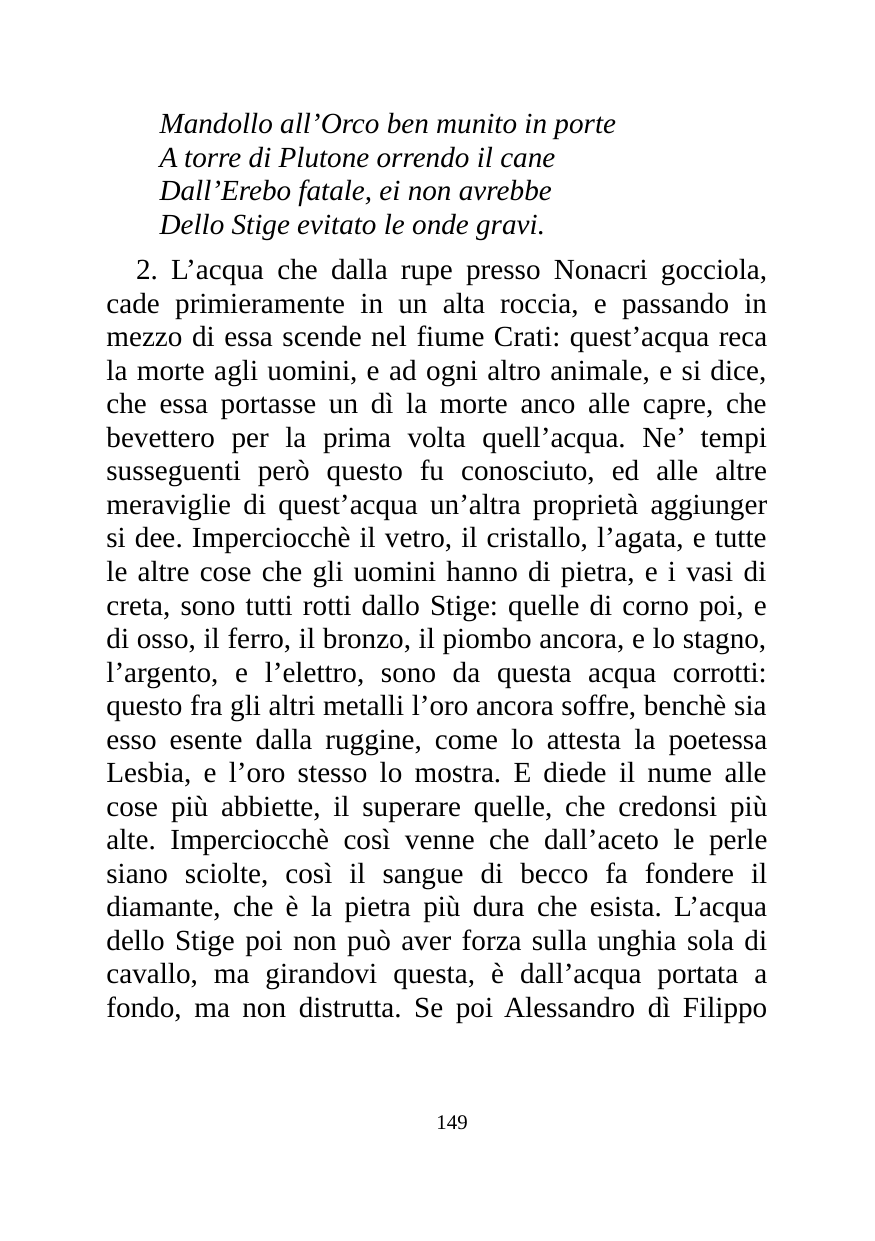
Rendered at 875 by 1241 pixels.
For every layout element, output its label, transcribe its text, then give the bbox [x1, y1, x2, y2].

text Mandollo all’Orco ben munito in porte A torre di Plutone orrendo il cane Dall’Erebo fatale, ei non avrebbe Dello Stige evitato le onde gravi. [159, 106, 768, 240]
text 2. L’acqua che dalla rupe presso Nonacri gocciola, cade primieramente in un alta roccia, e passando in mezzo di essa scende nel fiume Crati: quest’acqua reca la morte agli uomini, e ad ogni altro animale, e si dice, che essa portasse un dì la morte anco alle capre, che bevettero per la prima volta quell’acqua. Ne’ tempi susseguenti però questo fu conosciuto, ed alle altre meraviglie di quest’acqua un’altra proprietà aggiunger si dee. Imperciocchè il vetro, il cristallo, l’agata, e tutte le altre cose che gli uomini hanno di pietra, e i vasi di creta, sono tutti rotti dallo Stige: quelle di corno poi, e di osso, il ferro, il bronzo, il piombo ancora, e lo stagno, l’argento, e l’elettro, sono da questa acqua corrotti: questo fra gli altri metalli l’oro ancora soffre, benchè sia esso esente dalla ruggine, come lo attesta la poetessa Lesbia, e l’oro stesso lo mostra. E diede il nume alle cose più abbiette, il superare quelle, che credonsi più alte. Imperciocchè così venne che dall’aceto le perle siano sciolte, così il sangue di becco fa fondere il diamante, che è la pietra più dura che esista. L’acqua dello Stige poi non può aver forza sulla unghia sola di cavallo, ma girandovi questa, è dall’acqua portata a fondo, ma non distrutta. Se poi Alessandro dì Filippo [106, 252, 768, 1024]
